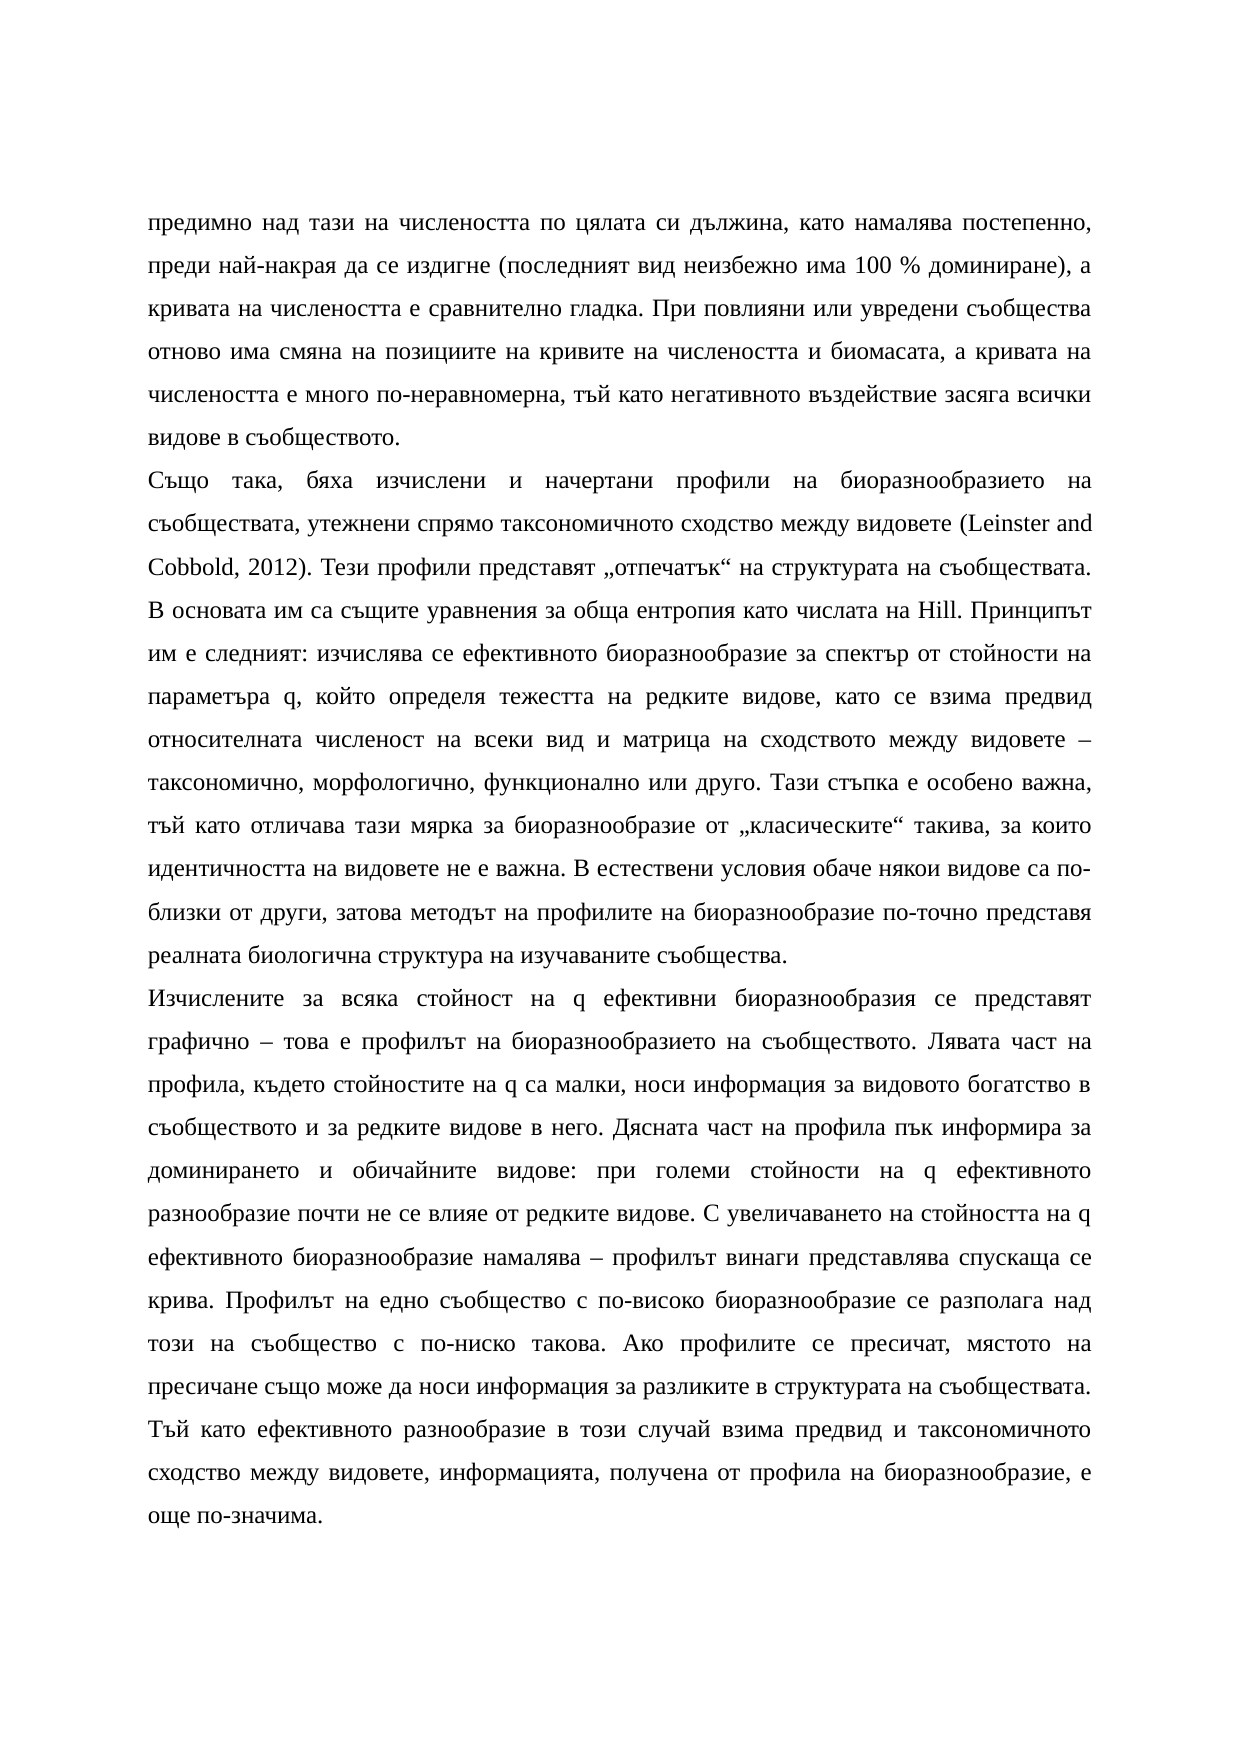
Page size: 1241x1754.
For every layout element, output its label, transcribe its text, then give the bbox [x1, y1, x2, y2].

text Също така, бяха изчислени и начертани профили на биоразнообразието на съобществата, утежнени спрямо таксономичното сходство между видовете (Leinster and Cobbold, 2012). Тези профили представят „отпечатък“ на структурата на съобществата. В основата им са същите уравнения за обща ентропия като числата на Hill. Принципът им е следният: изчислява се ефективното биоразнообразие за спектър от стойности на параметъра q, който определя тежестта на редките видове, като се взима предвид относителната численост на всеки вид и матрица на сходството между видовете – таксономично, морфологично, функционално или друго. Тази стъпка е особено важна, тъй като отличава тази мярка за биоразнообразие от „класическите“ такива, за които идентичността на видовете не е важна. В естествени условия обаче някои видове са по-близки от други, затова методът на профилите на биоразнообразие по-точно представя реалната биологична структура на изучаваните съобщества. [148, 465, 1093, 968]
text Изчислените за всяка стойност на q ефективни биоразнообразия се представят графично – това е профилът на биоразнообразието на съобществото. Лявата част на профила, където стойностите на q са малки, носи информация за видовото богатство в съобществото и за редките видове в него. Дясната част на профила пък информира за доминирането и обичайните видове: при големи стойности на q ефективното разнообразие почти не се влияе от редките видове. С увеличаването на стойността на q ефективното биоразнообразие намалява – профилът винаги представлява спускаща се крива. Профилът на едно съобщество с по-високо биоразнообразие се разполага над този на съобщество с по-ниско такова. Ако профилите се пресичат, мястото на пресичане също може да носи информация за разликите в структурата на съобществата. Тъй като ефективното разнообразие в този случай взима предвид и таксономичното сходство между видовете, информацията, получена от профила на биоразнообразие, е още по-значима. [148, 983, 1093, 1529]
text предимно над тази на числеността по цялата си дължина, като намалява постепенно, преди най-накрая да се издигне (последният вид неизбежно има 100 % доминиране), а кривата на числеността е сравнително гладка. При повлияни или увредени съобщества отново има смяна на позициите на кривите на числеността и биомасата, а кривата на числеността е много по-неравномерна, тъй като негативното въздействие засяга всички видове в съобществото. [148, 207, 1093, 451]
